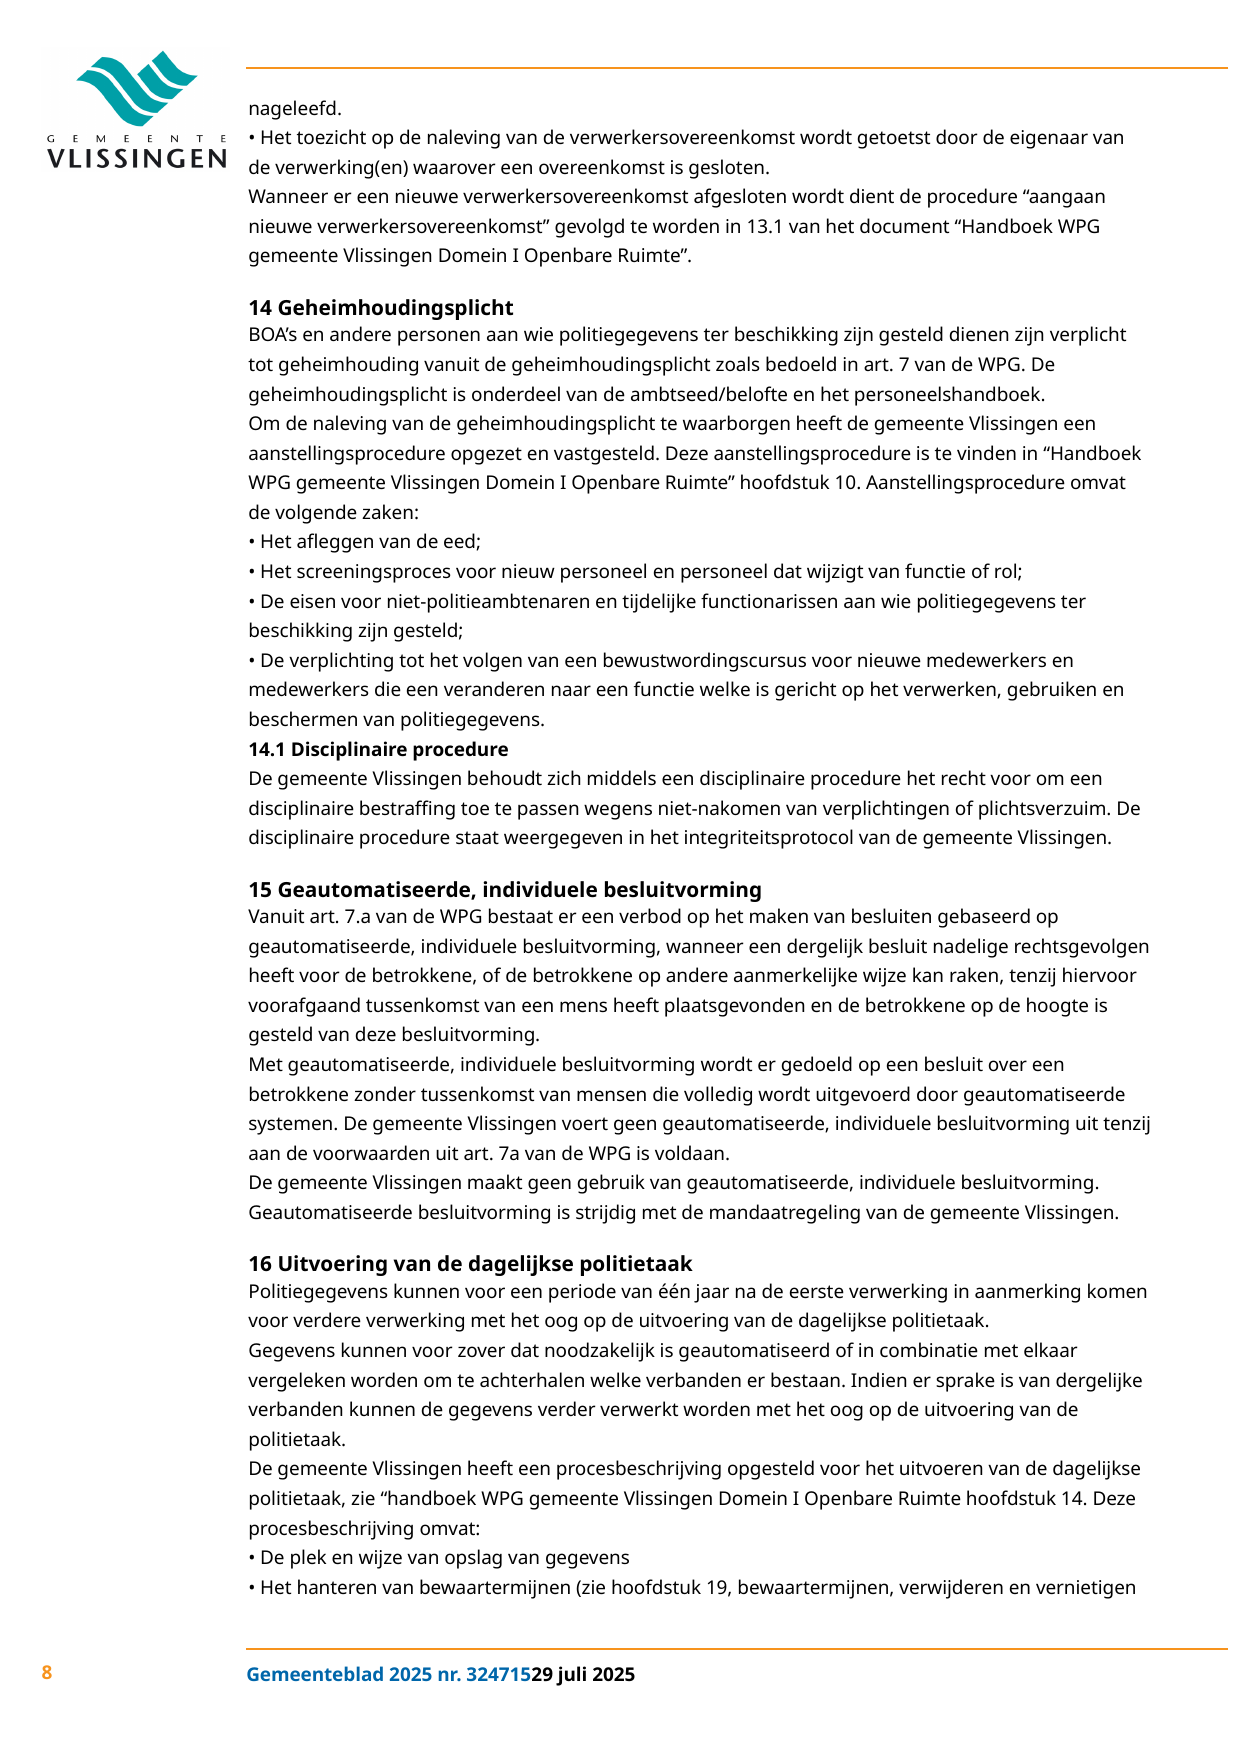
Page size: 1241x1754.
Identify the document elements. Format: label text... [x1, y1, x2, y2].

text • Het toezicht op de naleving van de verwerkersovereenkomst wordt getoetst door de eigenaar van de verwerking(en) waarover een overeenkomst is gesloten. [248, 124, 1152, 180]
text 14.1 Disciplinaire procedure [248, 736, 1152, 761]
text Vanuit art. 7.a van de WPG bestaat er een verbod op het maken van besluiten gebaseerd op geautomatiseerde, individuele besluitvorming, wanneer een dergelijk besluit nadelige rechtsgevolgen heeft voor de betrokkene, of de betrokkene op andere aanmerkelijke wijze kan raken, tenzij hiervoor voorafgaand tussenkomst van een mens heeft plaatsgevonden en de betrokkene op de hoogte is gesteld van deze besluitvorming. [248, 903, 1152, 1047]
text 14 Geheimhoudingsplicht [248, 293, 1152, 322]
text Met geautomatiseerde, individuele besluitvorming wordt er gedoeld op een besluit over een betrokkene zonder tussenkomst van mensen die volledig wordt uitgevoerd door geautomatiseerde systemen. De gemeente Vlissingen voert geen geautomatiseerde, individuele besluitvorming uit tenzij aan de voorwaarden uit art. 7a van de WPG is voldaan. [248, 1051, 1152, 1166]
picture [41, 47, 231, 172]
text • Het hanteren van bewaartermijnen (zie hoofdstuk 19, bewaartermijnen, verwijderen en vernietigen [248, 1574, 1152, 1599]
text Om de naleving van de geheimhoudingsplicht te waarborgen heeft de gemeente Vlissingen een aanstellingsprocedure opgezet en vastgesteld. Deze aanstellingsprocedure is te vinden in “Handboek WPG gemeente Vlissingen Domein I Openbare Ruimte” hoofdstuk 10. Aanstellingsprocedure omvat de volgende zaken: [248, 410, 1152, 525]
text BOA’s en andere personen aan wie politiegegevens ter beschikking zijn gesteld dienen zijn verplicht tot geheimhouding vanuit de geheimhoudingsplicht zoals bedoeld in art. 7 van de WPG. De geheimhoudingsplicht is onderdeel van de ambtseed/belofte en het personeelshandboek. [248, 322, 1152, 406]
text Politiegegevens kunnen voor een periode van één jaar na de eerste verwerking in aanmerking komen voor verdere verwerking met het oog op de uitvoering van de dagelijkse politietaak. [248, 1278, 1152, 1333]
text • De verplichting tot het volgen van een bewustwordingscursus voor nieuwe medewerkers en medewerkers die een veranderen naar een functie welke is gericht op het verwerken, gebruiken en beschermen van politiegegevens. [248, 647, 1152, 732]
text Wanneer er een nieuwe verwerkersovereenkomst afgesloten wordt dient de procedure “aangaan nieuwe verwerkersovereenkomst” gevolgd te worden in 13.1 van het document “Handboek WPG gemeente Vlissingen Domein I Openbare Ruimte”. [248, 183, 1152, 268]
text De gemeente Vlissingen behoudt zich middels een disciplinaire procedure het recht voor om een disciplinaire bestraffing toe te passen wegens niet-nakomen van verplichtingen of plichtsverzuim. De disciplinaire procedure staat weergegeven in het integriteitsprotocol van de gemeente Vlissingen. [248, 765, 1152, 850]
text Gegevens kunnen voor zover dat noodzakelijk is geautomatiseerd of in combinatie met elkaar vergeleken worden om te achterhalen welke verbanden er bestaan. Indien er sprake is van dergelijke verbanden kunnen de gegevens verder verwerkt worden met het oog op de uitvoering van de politietaak. [248, 1337, 1152, 1452]
text De gemeente Vlissingen maakt geen gebruik van geautomatiseerde, individuele besluitvorming. Geautomatiseerde besluitvorming is strijdig met de mandaatregeling van de gemeente Vlissingen. [248, 1169, 1152, 1225]
text nageleefd. [248, 95, 1152, 121]
text • De plek en wijze van opslag van gegevens [248, 1544, 1152, 1570]
text 16 Uitvoering van de dagelijkse politietaak [248, 1249, 1152, 1278]
text 15 Geautomatiseerde, individuele besluitvorming [248, 875, 1152, 903]
text • De eisen voor niet-politieambtenaren en tijdelijke functionarissen aan wie politiegegevens ter beschikking zijn gesteld; [248, 588, 1152, 643]
text De gemeente Vlissingen heeft een procesbeschrijving opgesteld voor het uitvoeren van de dagelijkse politietaak, zie “handboek WPG gemeente Vlissingen Domein I Openbare Ruimte hoofdstuk 14. Deze procesbeschrijving omvat: [248, 1456, 1152, 1540]
text • Het afleggen van de eed; [248, 529, 1152, 554]
text • Het screeningsproces voor nieuw personeel en personeel dat wijzigt van functie of rol; [248, 558, 1152, 584]
